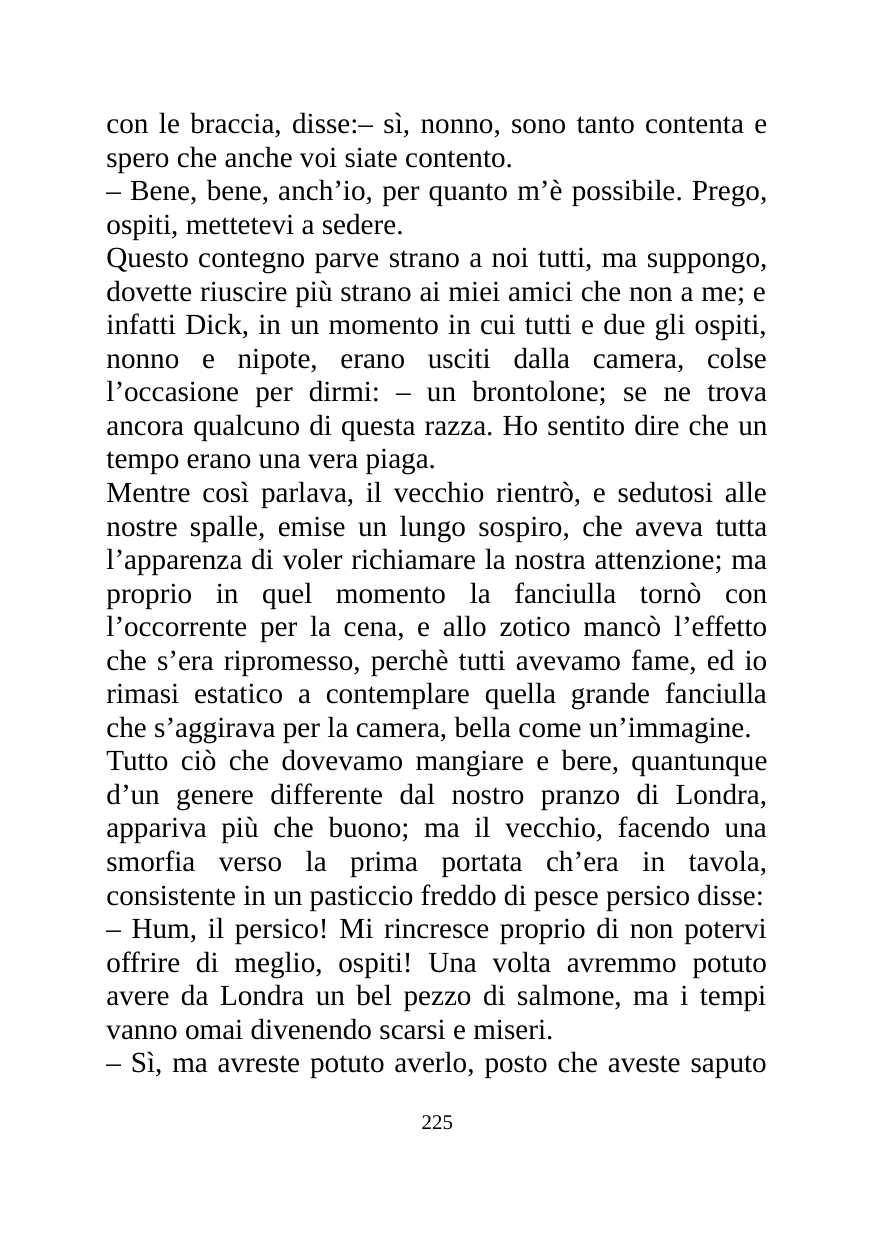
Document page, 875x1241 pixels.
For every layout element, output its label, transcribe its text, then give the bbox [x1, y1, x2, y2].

text – Sì, ma avreste potuto averlo, posto che aveste saputo [106, 1045, 768, 1079]
text – Hum, il persico! Mi rincresce proprio di non potervi offrire di meglio, ospiti! Una volta avremmo potuto avere da Londra un bel pezzo di salmone, ma i tempi vanno omai divenendo scarsi e miseri. [106, 911, 768, 1045]
text Questo contegno parve strano a noi tutti, ma suppongo, dovette riuscire più strano ai miei amici che non a me; e infatti Dick, in un momento in cui tutti e due gli ospiti, nonno e nipote, erano usciti dalla camera, colse l’occasione per dirmi: – un brontolone; se ne trova ancora qualcuno di questa razza. Ho sentito dire che un tempo erano una vera piaga. [106, 240, 768, 475]
text con le braccia, disse:– sì, nonno, sono tanto contenta e spero che anche voi siate contento. [106, 106, 768, 173]
text Tutto ciò che dovevamo mangiare e bere, quantunque d’un genere differente dal nostro pranzo di Londra, appariva più che buono; ma il vecchio, facendo una smorfia verso la prima portata ch’era in tavola, consistente in un pasticcio freddo di pesce persico disse: [106, 743, 768, 911]
text Mentre così parlava, il vecchio rientrò, e sedutosi alle nostre spalle, emise un lungo sospiro, che aveva tutta l’apparenza di voler richiamare la nostra attenzione; ma proprio in quel momento la fanciulla tornò con l’occorrente per la cena, e allo zotico mancò l’effetto che s’era ripromesso, perchè tutti avevamo fame, ed io rimasi estatico a contemplare quella grande fanciulla che s’aggirava per la camera, bella come un’immagine. [106, 475, 768, 743]
text – Bene, bene, anch’io, per quanto m’è possibile. Prego, ospiti, mettetevi a sedere. [106, 173, 768, 240]
